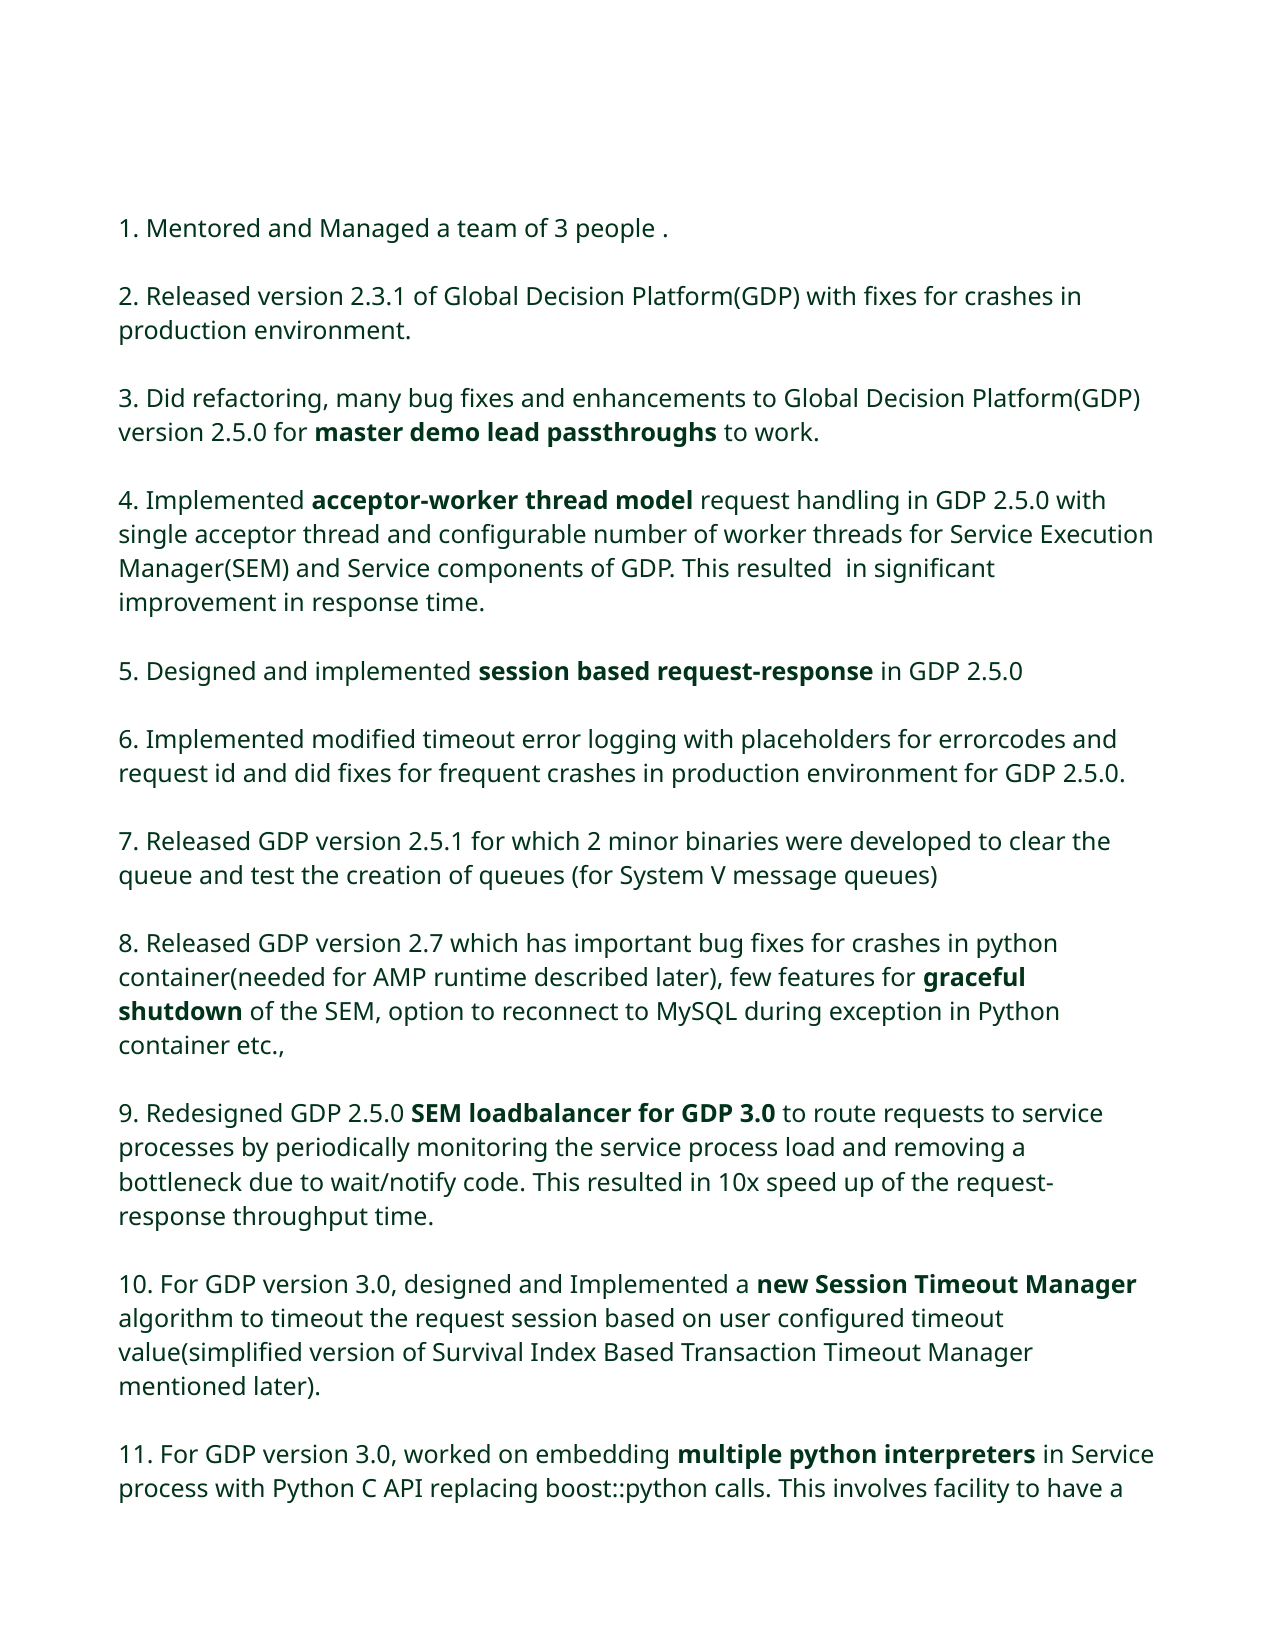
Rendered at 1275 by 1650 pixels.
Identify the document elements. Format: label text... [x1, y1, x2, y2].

text 3. Did refactoring, many bug fixes and enhancements to Global Decision Platform(GDP) version 2.5.0 for master demo lead passthroughs to work. [118, 381, 1157, 449]
text 4. Implemented acceptor-worker thread model request handling in GDP 2.5.0 with single acceptor thread and configurable number of worker threads for Service Execution Manager(SEM) and Service components of GDP. This resulted in significant improvement in response time. [118, 483, 1157, 619]
text 7. Released GDP version 2.5.1 for which 2 minor binaries were developed to clear the queue and test the creation of queues (for System V message queues) [118, 823, 1157, 892]
text 9. Redesigned GDP 2.5.0 SEM loadbalancer for GDP 3.0 to route requests to service processes by periodically monitoring the service process load and removing a bottleneck due to wait/notify code. This resulted in 10x speed up of the request-response throughput time. [118, 1096, 1157, 1232]
text 5. Designed and implemented session based request-response in GDP 2.5.0 [118, 653, 1157, 687]
text 6. Implemented modified timeout error logging with placeholders for errorcodes and request id and did fixes for frequent crashes in production environment for GDP 2.5.0. [118, 721, 1157, 789]
text 10. For GDP version 3.0, designed and Implemented a new Session Timeout Manager algorithm to timeout the request session based on user configured timeout value(simplified version of Survival Index Based Transaction Timeout Manager mentioned later). [118, 1266, 1157, 1403]
text 11. For GDP version 3.0, worked on embedding multiple python interpreters in Service process with Python C API replacing boost::python calls. This involves facility to have a [118, 1437, 1157, 1505]
text 2. Released version 2.3.1 of Global Decision Platform(GDP) with fixes for crashes in production environment. [118, 278, 1157, 347]
text 1. Mentored and Managed a team of 3 people . [118, 210, 1157, 244]
text 8. Released GDP version 2.7 which has important bug fixes for crashes in python container(needed for AMP runtime described later), few features for graceful shutdown of the SEM, option to reconnect to MySQL during exception in Python container etc., [118, 926, 1157, 1062]
